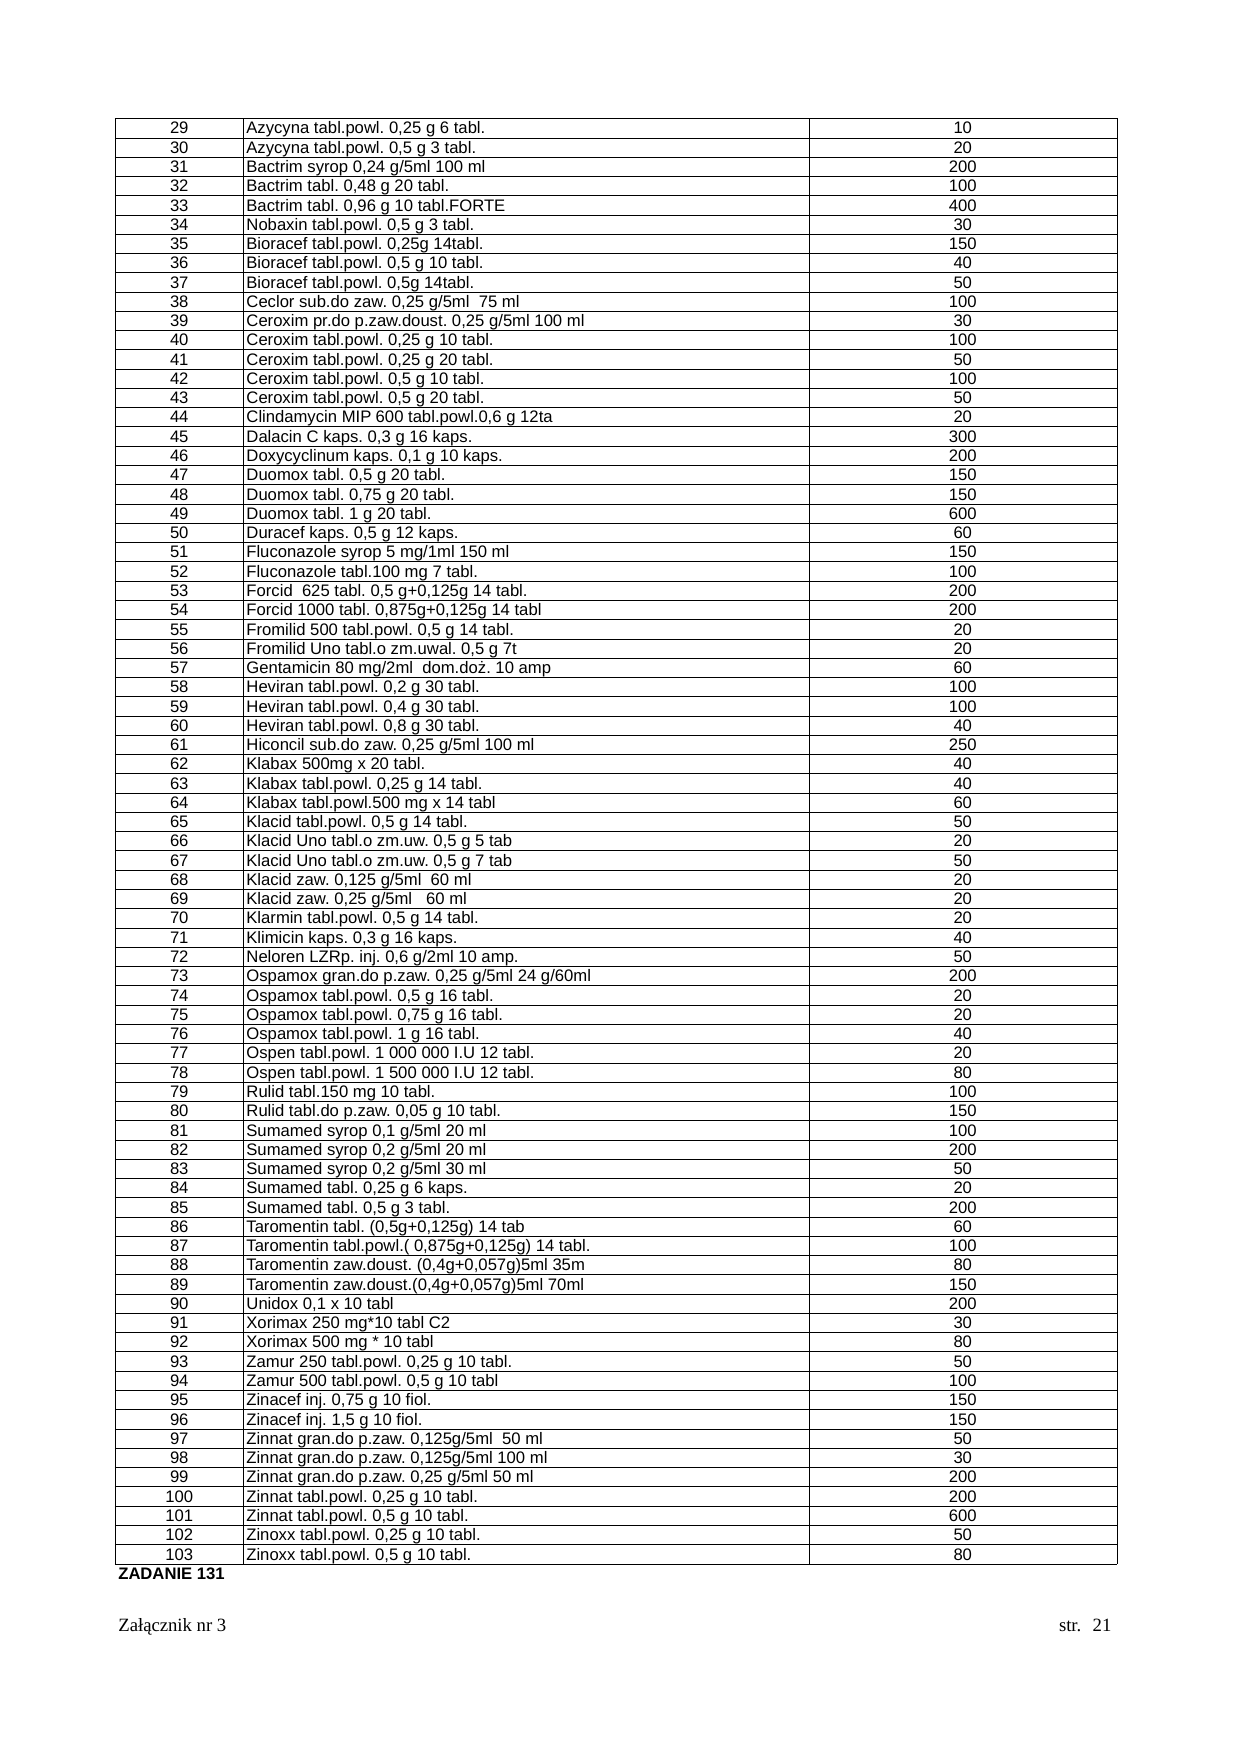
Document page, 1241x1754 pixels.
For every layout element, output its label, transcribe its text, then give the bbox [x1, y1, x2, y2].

table_cell Klacid zaw. 0,25 g/5ml 60 ml [244, 890, 809, 908]
table_cell Duomox tabl. 0,5 g 20 tabl. [244, 466, 809, 484]
table_cell 73 [116, 967, 243, 985]
table_cell 100 [810, 1372, 1117, 1390]
table_cell 150 [810, 1275, 1117, 1294]
table_cell 50 [116, 524, 243, 542]
table_cell Bactrim tabl. 0,96 g 10 tabl.FORTE [244, 196, 809, 214]
table_cell 38 [116, 293, 243, 311]
table_cell 40 [810, 717, 1117, 735]
table_cell 53 [116, 582, 243, 600]
table_cell Duomox tabl. 1 g 20 tabl. [244, 505, 809, 523]
table_cell 54 [116, 601, 243, 619]
table_cell Nobaxin tabl.powl. 0,5 g 3 tabl. [244, 216, 809, 234]
table_cell 93 [116, 1352, 243, 1371]
table_cell Dalacin C kaps. 0,3 g 16 kaps. [244, 427, 809, 446]
table_cell 20 [810, 139, 1117, 157]
table_cell 200 [810, 967, 1117, 985]
table_cell 20 [810, 640, 1117, 658]
table_cell 55 [116, 620, 243, 638]
table_cell 60 [810, 1218, 1117, 1236]
table_cell 100 [116, 1487, 243, 1506]
table_cell Zinnat tabl.powl. 0,5 g 10 tabl. [244, 1507, 809, 1525]
table_cell Forcid 625 tabl. 0,5 g+0,125g 14 tabl. [244, 582, 809, 600]
table_cell 56 [116, 640, 243, 658]
table_cell 80 [810, 1064, 1117, 1082]
table_cell 40 [810, 254, 1117, 272]
table_cell 150 [810, 466, 1117, 484]
table_cell Sumamed syrop 0,2 g/5ml 20 ml [244, 1141, 809, 1159]
table_cell 41 [116, 350, 243, 369]
table_cell Duomox tabl. 0,75 g 20 tabl. [244, 485, 809, 503]
table_cell Azycyna tabl.powl. 0,25 g 6 tabl. [244, 119, 809, 137]
table_cell 200 [810, 1487, 1117, 1506]
table_cell Rulid tabl.150 mg 10 tabl. [244, 1083, 809, 1101]
table_cell Sumamed syrop 0,1 g/5ml 20 ml [244, 1121, 809, 1139]
table_cell 45 [116, 427, 243, 446]
table_cell 63 [116, 774, 243, 793]
table_cell 70 [116, 909, 243, 927]
table_cell Sumamed syrop 0,2 g/5ml 30 ml [244, 1160, 809, 1178]
table_cell 89 [116, 1275, 243, 1294]
table_cell 20 [810, 408, 1117, 426]
table_cell 90 [116, 1295, 243, 1313]
table_cell Klacid tabl.powl. 0,5 g 14 tabl. [244, 813, 809, 831]
table_cell 20 [810, 1044, 1117, 1062]
table_cell 50 [810, 389, 1117, 407]
table_cell 43 [116, 389, 243, 407]
table_cell Duracef kaps. 0,5 g 12 kaps. [244, 524, 809, 542]
table_cell Ceclor sub.do zaw. 0,25 g/5ml 75 ml [244, 293, 809, 311]
table_cell Zinoxx tabl.powl. 0,5 g 10 tabl. [244, 1545, 809, 1563]
table_cell Ceroxim tabl.powl. 0,5 g 20 tabl. [244, 389, 809, 407]
table_cell Xorimax 250 mg*10 tabl C2 [244, 1314, 809, 1332]
table_cell 95 [116, 1391, 243, 1409]
table_cell 40 [810, 929, 1117, 947]
table_cell Ceroxim pr.do p.zaw.doust. 0,25 g/5ml 100 ml [244, 312, 809, 330]
table_cell Klimicin kaps. 0,3 g 16 kaps. [244, 929, 809, 947]
table_cell Klarmin tabl.powl. 0,5 g 14 tabl. [244, 909, 809, 927]
table_cell Zinnat gran.do p.zaw. 0,25 g/5ml 50 ml [244, 1468, 809, 1486]
table_cell 67 [116, 851, 243, 870]
table_cell Zinnat gran.do p.zaw. 0,125g/5ml 50 ml [244, 1430, 809, 1448]
table_cell Zamur 500 tabl.powl. 0,5 g 10 tabl [244, 1372, 809, 1390]
table_cell Ceroxim tabl.powl. 0,25 g 10 tabl. [244, 331, 809, 349]
table_cell 400 [810, 196, 1117, 214]
table_cell Forcid 1000 tabl. 0,875g+0,125g 14 tabl [244, 601, 809, 619]
table_cell Xorimax 500 mg * 10 tabl [244, 1333, 809, 1351]
table_cell 39 [116, 312, 243, 330]
table_cell 37 [116, 273, 243, 292]
table_cell Taromentin tabl. (0,5g+0,125g) 14 tab [244, 1218, 809, 1236]
table_cell Taromentin tabl.powl.( 0,875g+0,125g) 14 tabl. [244, 1237, 809, 1255]
table_cell 65 [116, 813, 243, 831]
table_cell 32 [116, 177, 243, 195]
table_cell Rulid tabl.do p.zaw. 0,05 g 10 tabl. [244, 1102, 809, 1120]
table_cell 79 [116, 1083, 243, 1101]
table_cell 30 [810, 216, 1117, 234]
table_cell 75 [116, 1006, 243, 1024]
table_cell 101 [116, 1507, 243, 1525]
table_cell 92 [116, 1333, 243, 1351]
table_cell Klacid zaw. 0,125 g/5ml 60 ml [244, 871, 809, 889]
table_cell [243, 1565, 809, 1583]
table_cell 48 [116, 485, 243, 503]
table_cell Fluconazole syrop 5 mg/1ml 150 ml [244, 543, 809, 561]
table_cell 150 [810, 1102, 1117, 1120]
table_cell 200 [810, 1295, 1117, 1313]
table_cell Ospamox tabl.powl. 0,5 g 16 tabl. [244, 986, 809, 1004]
table_cell 88 [116, 1256, 243, 1274]
table_cell Neloren LZRp. inj. 0,6 g/2ml 10 amp. [244, 948, 809, 966]
table_cell 30 [810, 1314, 1117, 1332]
table_cell Doxycyclinum kaps. 0,1 g 10 kaps. [244, 447, 809, 465]
table_cell 60 [116, 717, 243, 735]
table_cell 80 [116, 1102, 243, 1120]
table_cell 82 [116, 1141, 243, 1159]
table_cell 100 [810, 562, 1117, 581]
table_cell 77 [116, 1044, 243, 1062]
table_cell 62 [116, 755, 243, 773]
table_cell 47 [116, 466, 243, 484]
table_cell 98 [116, 1449, 243, 1467]
table_cell Azycyna tabl.powl. 0,5 g 3 tabl. [244, 139, 809, 157]
table_cell 100 [810, 293, 1117, 311]
table_cell 69 [116, 890, 243, 908]
table_cell Sumamed tabl. 0,5 g 3 tabl. [244, 1198, 809, 1217]
table_cell 87 [116, 1237, 243, 1255]
table_cell [809, 1565, 1117, 1583]
table_cell Heviran tabl.powl. 0,2 g 30 tabl. [244, 678, 809, 696]
table_cell 68 [116, 871, 243, 889]
table_cell 50 [810, 948, 1117, 966]
table_cell 80 [810, 1256, 1117, 1274]
table_cell 99 [116, 1468, 243, 1486]
table_cell 60 [810, 659, 1117, 677]
table_cell Fromilid 500 tabl.powl. 0,5 g 14 tabl. [244, 620, 809, 638]
table_cell 51 [116, 543, 243, 561]
table_cell 200 [810, 447, 1117, 465]
table_cell 300 [810, 427, 1117, 446]
table_cell 80 [810, 1545, 1117, 1563]
table_cell 50 [810, 1160, 1117, 1178]
table_cell 91 [116, 1314, 243, 1332]
table_cell 20 [810, 871, 1117, 889]
table_cell 59 [116, 697, 243, 716]
table_cell Ospamox tabl.powl. 0,75 g 16 tabl. [244, 1006, 809, 1024]
table_cell Klabax 500mg x 20 tabl. [244, 755, 809, 773]
table_cell 30 [810, 1449, 1117, 1467]
table_cell Ceroxim tabl.powl. 0,5 g 10 tabl. [244, 370, 809, 388]
table_cell 60 [810, 794, 1117, 812]
table_cell 85 [116, 1198, 243, 1217]
table_cell 72 [116, 948, 243, 966]
table_cell 29 [116, 119, 243, 137]
table_cell 100 [810, 1237, 1117, 1255]
table_cell Sumamed tabl. 0,25 g 6 kaps. [244, 1179, 809, 1197]
table_cell 94 [116, 1372, 243, 1390]
table_cell 103 [116, 1545, 243, 1563]
table_cell Zamur 250 tabl.powl. 0,25 g 10 tabl. [244, 1352, 809, 1371]
table_cell 200 [810, 1468, 1117, 1486]
table_cell Unidox 0,1 x 10 tabl [244, 1295, 809, 1313]
table_cell 83 [116, 1160, 243, 1178]
table_cell ZADANIE 131 [115, 1565, 243, 1583]
table_cell Ospen tabl.powl. 1 500 000 I.U 12 tabl. [244, 1064, 809, 1082]
table_cell 52 [116, 562, 243, 581]
table_cell 50 [810, 273, 1117, 292]
table_cell Taromentin zaw.doust. (0,4g+0,057g)5ml 35m [244, 1256, 809, 1274]
table_cell 46 [116, 447, 243, 465]
table_cell 20 [810, 890, 1117, 908]
table_cell 10 [810, 119, 1117, 137]
table_cell 200 [810, 1198, 1117, 1217]
table_cell 33 [116, 196, 243, 214]
table_cell 66 [116, 832, 243, 850]
table_cell 50 [810, 851, 1117, 870]
table_cell 30 [116, 139, 243, 157]
table_cell 84 [116, 1179, 243, 1197]
table_cell Klabax tabl.powl. 0,25 g 14 tabl. [244, 774, 809, 793]
table_cell 30 [810, 312, 1117, 330]
table_cell 35 [116, 235, 243, 253]
table_cell Heviran tabl.powl. 0,8 g 30 tabl. [244, 717, 809, 735]
table_cell 97 [116, 1430, 243, 1448]
table_cell 20 [810, 986, 1117, 1004]
table_cell 100 [810, 1121, 1117, 1139]
table_cell 20 [810, 1006, 1117, 1024]
table_cell 74 [116, 986, 243, 1004]
table_cell 80 [810, 1333, 1117, 1351]
table_cell 34 [116, 216, 243, 234]
table_cell 44 [116, 408, 243, 426]
table_cell 58 [116, 678, 243, 696]
table_cell 57 [116, 659, 243, 677]
table_cell Ospen tabl.powl. 1 000 000 I.U 12 tabl. [244, 1044, 809, 1062]
table_cell Gentamicin 80 mg/2ml dom.doż. 10 amp [244, 659, 809, 677]
table_cell Ospamox gran.do p.zaw. 0,25 g/5ml 24 g/60ml [244, 967, 809, 985]
table_cell Klabax tabl.powl.500 mg x 14 tabl [244, 794, 809, 812]
table_cell 40 [116, 331, 243, 349]
table_cell 102 [116, 1526, 243, 1544]
table_cell Klacid Uno tabl.o zm.uw. 0,5 g 5 tab [244, 832, 809, 850]
table_cell Heviran tabl.powl. 0,4 g 30 tabl. [244, 697, 809, 716]
table_cell 50 [810, 350, 1117, 369]
table_cell Hiconcil sub.do zaw. 0,25 g/5ml 100 ml [244, 736, 809, 754]
table_cell 76 [116, 1025, 243, 1043]
table_cell 200 [810, 601, 1117, 619]
table_cell 150 [810, 1391, 1117, 1409]
table_cell 20 [810, 1179, 1117, 1197]
table_cell Clindamycin MIP 600 tabl.powl.0,6 g 12ta [244, 408, 809, 426]
table_cell 150 [810, 485, 1117, 503]
table_cell 20 [810, 909, 1117, 927]
table_cell Zinnat tabl.powl. 0,25 g 10 tabl. [244, 1487, 809, 1506]
table_cell Klacid Uno tabl.o zm.uw. 0,5 g 7 tab [244, 851, 809, 870]
table_cell Zinnat gran.do p.zaw. 0,125g/5ml 100 ml [244, 1449, 809, 1467]
table_cell 100 [810, 177, 1117, 195]
table_cell 60 [810, 524, 1117, 542]
table_cell 50 [810, 1526, 1117, 1544]
table_cell 150 [810, 1410, 1117, 1428]
table_cell 150 [810, 543, 1117, 561]
table_cell 40 [810, 774, 1117, 793]
table_cell 71 [116, 929, 243, 947]
table_cell 50 [810, 1352, 1117, 1371]
table_cell 96 [116, 1410, 243, 1428]
table_cell Zinacef inj. 1,5 g 10 fiol. [244, 1410, 809, 1428]
table_cell Ospamox tabl.powl. 1 g 16 tabl. [244, 1025, 809, 1043]
table_cell 86 [116, 1218, 243, 1236]
table_cell Fluconazole tabl.100 mg 7 tabl. [244, 562, 809, 581]
table_cell Bactrim tabl. 0,48 g 20 tabl. [244, 177, 809, 195]
table_cell 100 [810, 678, 1117, 696]
table_cell Bioracef tabl.powl. 0,5 g 10 tabl. [244, 254, 809, 272]
table_cell Bioracef tabl.powl. 0,5g 14tabl. [244, 273, 809, 292]
table_cell Zinacef inj. 0,75 g 10 fiol. [244, 1391, 809, 1409]
table_cell Taromentin zaw.doust.(0,4g+0,057g)5ml 70ml [244, 1275, 809, 1294]
table_cell 200 [810, 1141, 1117, 1159]
table_cell 50 [810, 1430, 1117, 1448]
table_cell 150 [810, 235, 1117, 253]
table_cell 20 [810, 832, 1117, 850]
table_cell 31 [116, 158, 243, 176]
table_cell Bioracef tabl.powl. 0,25g 14tabl. [244, 235, 809, 253]
table_cell 64 [116, 794, 243, 812]
table_cell 61 [116, 736, 243, 754]
table_cell Zinoxx tabl.powl. 0,25 g 10 tabl. [244, 1526, 809, 1544]
table_cell 81 [116, 1121, 243, 1139]
table_cell Bactrim syrop 0,24 g/5ml 100 ml [244, 158, 809, 176]
table_cell 40 [810, 1025, 1117, 1043]
table_cell 600 [810, 505, 1117, 523]
table_cell 49 [116, 505, 243, 523]
table_cell 250 [810, 736, 1117, 754]
table_cell 36 [116, 254, 243, 272]
table_cell 40 [810, 755, 1117, 773]
table_cell Fromilid Uno tabl.o zm.uwal. 0,5 g 7t [244, 640, 809, 658]
table_cell 78 [116, 1064, 243, 1082]
table_cell 100 [810, 331, 1117, 349]
table_cell 200 [810, 582, 1117, 600]
table_cell 600 [810, 1507, 1117, 1525]
table_cell 100 [810, 697, 1117, 716]
table_cell 200 [810, 158, 1117, 176]
table_cell 100 [810, 370, 1117, 388]
table_cell 50 [810, 813, 1117, 831]
table_cell 42 [116, 370, 243, 388]
table_cell 100 [810, 1083, 1117, 1101]
table_cell Ceroxim tabl.powl. 0,25 g 20 tabl. [244, 350, 809, 369]
table_cell 20 [810, 620, 1117, 638]
